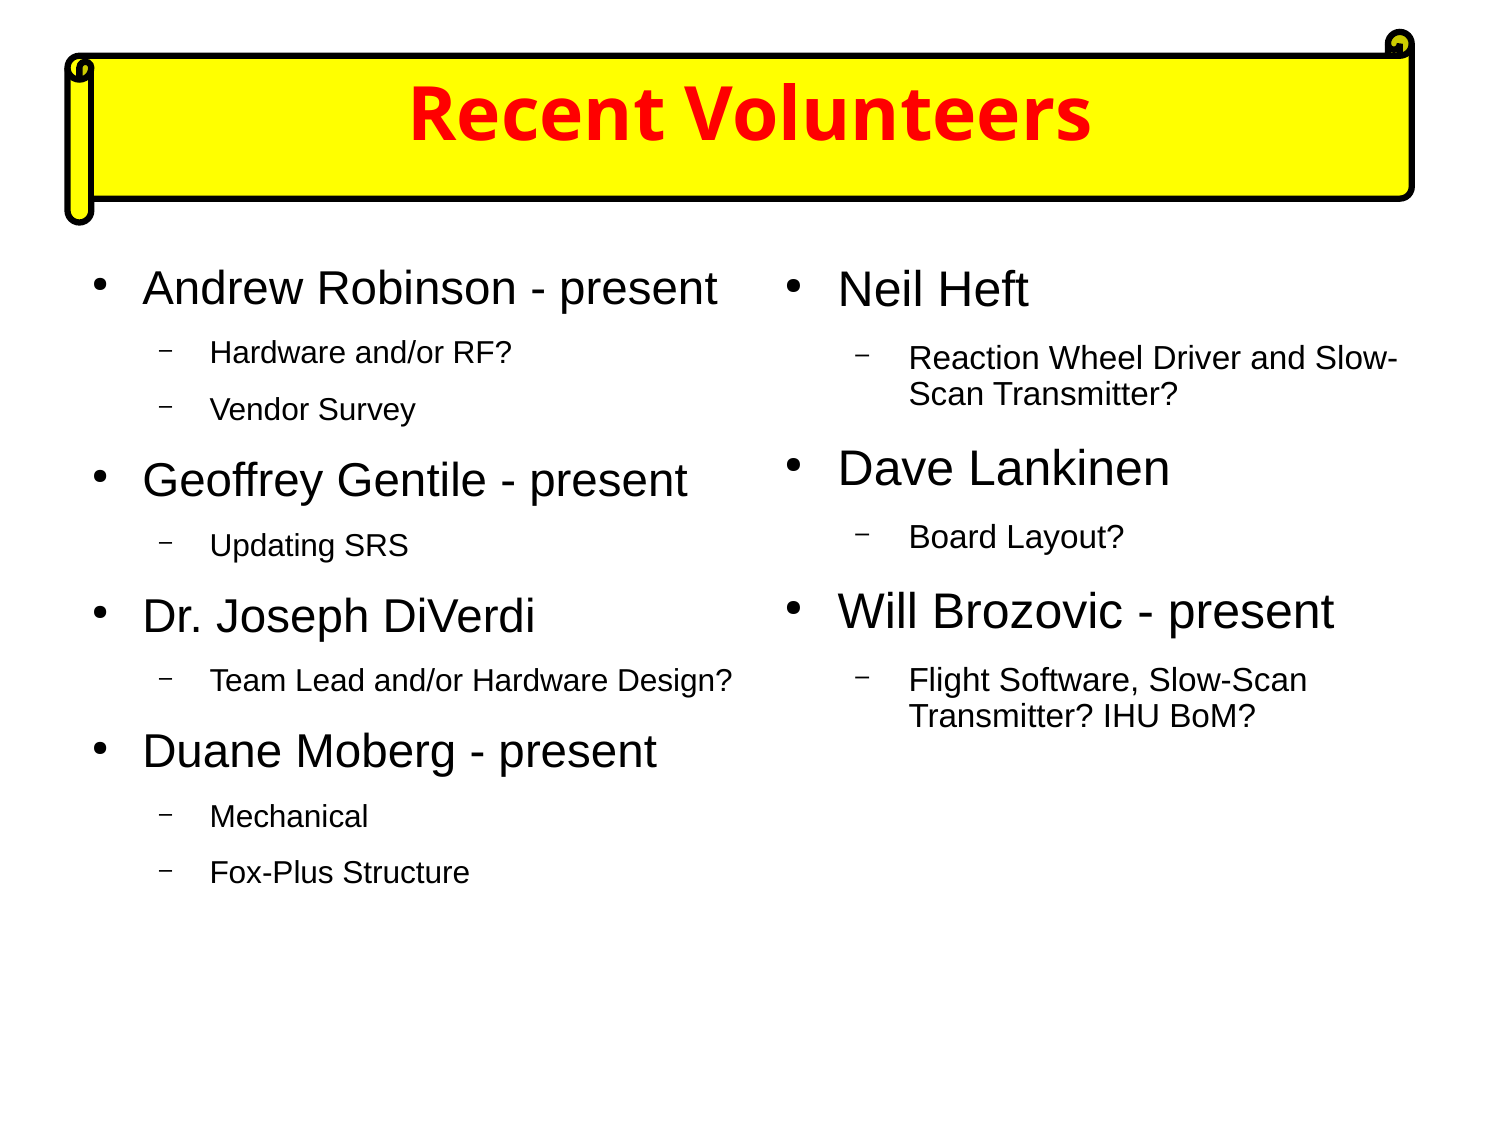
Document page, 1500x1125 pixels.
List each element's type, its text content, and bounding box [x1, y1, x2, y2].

text_box [67, 164, 1412, 223]
list Andrew Robinson - present Hardware and/or RF? Vendor Survey Geoffrey Gentile - present Updating SRS Dr. Joseph DiVerdi Team Lead and/or Hardware Design? Duane Moberg - present Mechanical Fox-Plus Structure [75, 263, 734, 916]
list Neil Heft Reaction Wheel Driver and Slow-Scan Transmitter? Dave Lankinen Board Layout? Will Brozovic - present Flight Software, Slow-Scan Transmitter? IHU BoM? [766, 263, 1426, 916]
text_box Recent Volunteers [0, 58, 1500, 164]
text_box [72, 31, 1412, 58]
